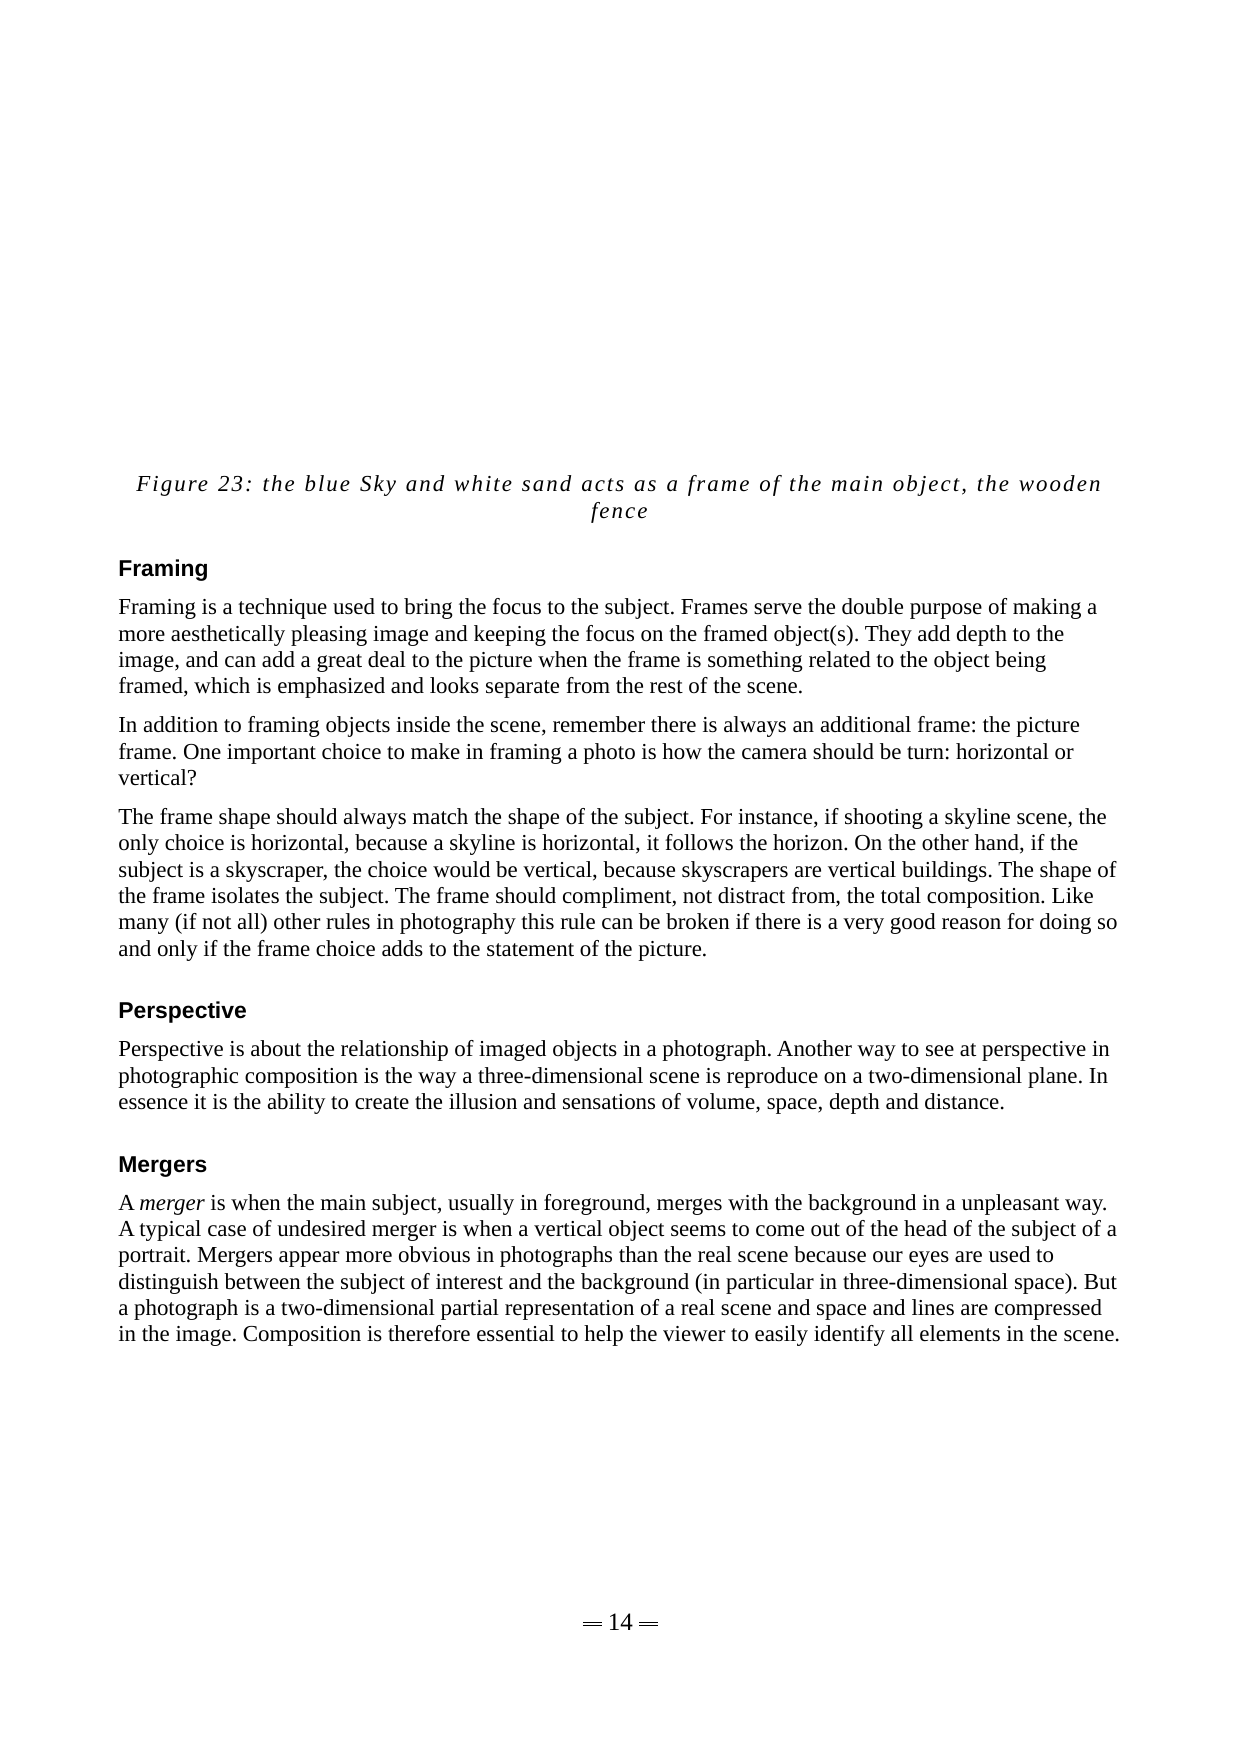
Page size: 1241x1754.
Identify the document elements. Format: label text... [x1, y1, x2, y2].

subtitle Framing [118, 523, 1122, 582]
text Framing is a technique used to bring the focus to the subject. Frames serve the double purpose of making a more aesthetically pleasing image and keeping the focus on the framed object(s). They add depth to the image, and can add a great deal to the picture when the frame is something related to the object being framed, which is emphasized and looks separate from the rest of the scene. [118, 593, 1122, 699]
text A merger is when the main subject, usually in foreground, merges with the background in a unpleasant way. A typical case of undesired merger is when a vertical object seems to come out of the head of the subject of a portrait. Mergers appear more obvious in photographs than the real scene because our eyes are used to distinguish between the subject of interest and the background (in particular in three-dimensional space). But a photograph is a two-dimensional partial representation of a real scene and space and lines are compressed in the image. Composition is therefore essential to help the viewer to easily identify all elements in the scene. [118, 1189, 1122, 1347]
subtitle [118, 116, 1122, 128]
text Figure 23: the blue Sky and white sand acts as a frame of the main object, the wooden fence [118, 128, 1122, 523]
text The frame shape should always match the shape of the subject. For instance, if shooting a skyline scene, the only choice is horizontal, because a skyline is horizontal, it follows the horizon. On the other hand, if the subject is a skyscraper, the choice would be vertical, because skyscrapers are vertical buildings. The shape of the frame isolates the subject. The frame should compliment, not distract from, the total composition. Like many (if not all) other rules in photography this rule can be broken if there is a very good reason for doing so and only if the frame choice adds to the statement of the picture. [118, 803, 1122, 961]
subtitle Mergers [118, 1151, 1122, 1177]
text Perspective is about the relationship of imaged objects in a photograph. Another way to see at perspective in photographic composition is the way a three-dimensional scene is reproduce on a two-dimensional plane. In essence it is the ability to create the illusion and sensations of volume, space, depth and distance. [118, 1035, 1122, 1114]
text In addition to framing objects inside the scene, remember there is always an additional frame: the picture frame. One important choice to make in framing a photo is how the camera should be turn: horizontal or vertical? [118, 711, 1122, 790]
subtitle Perspective [118, 997, 1122, 1023]
